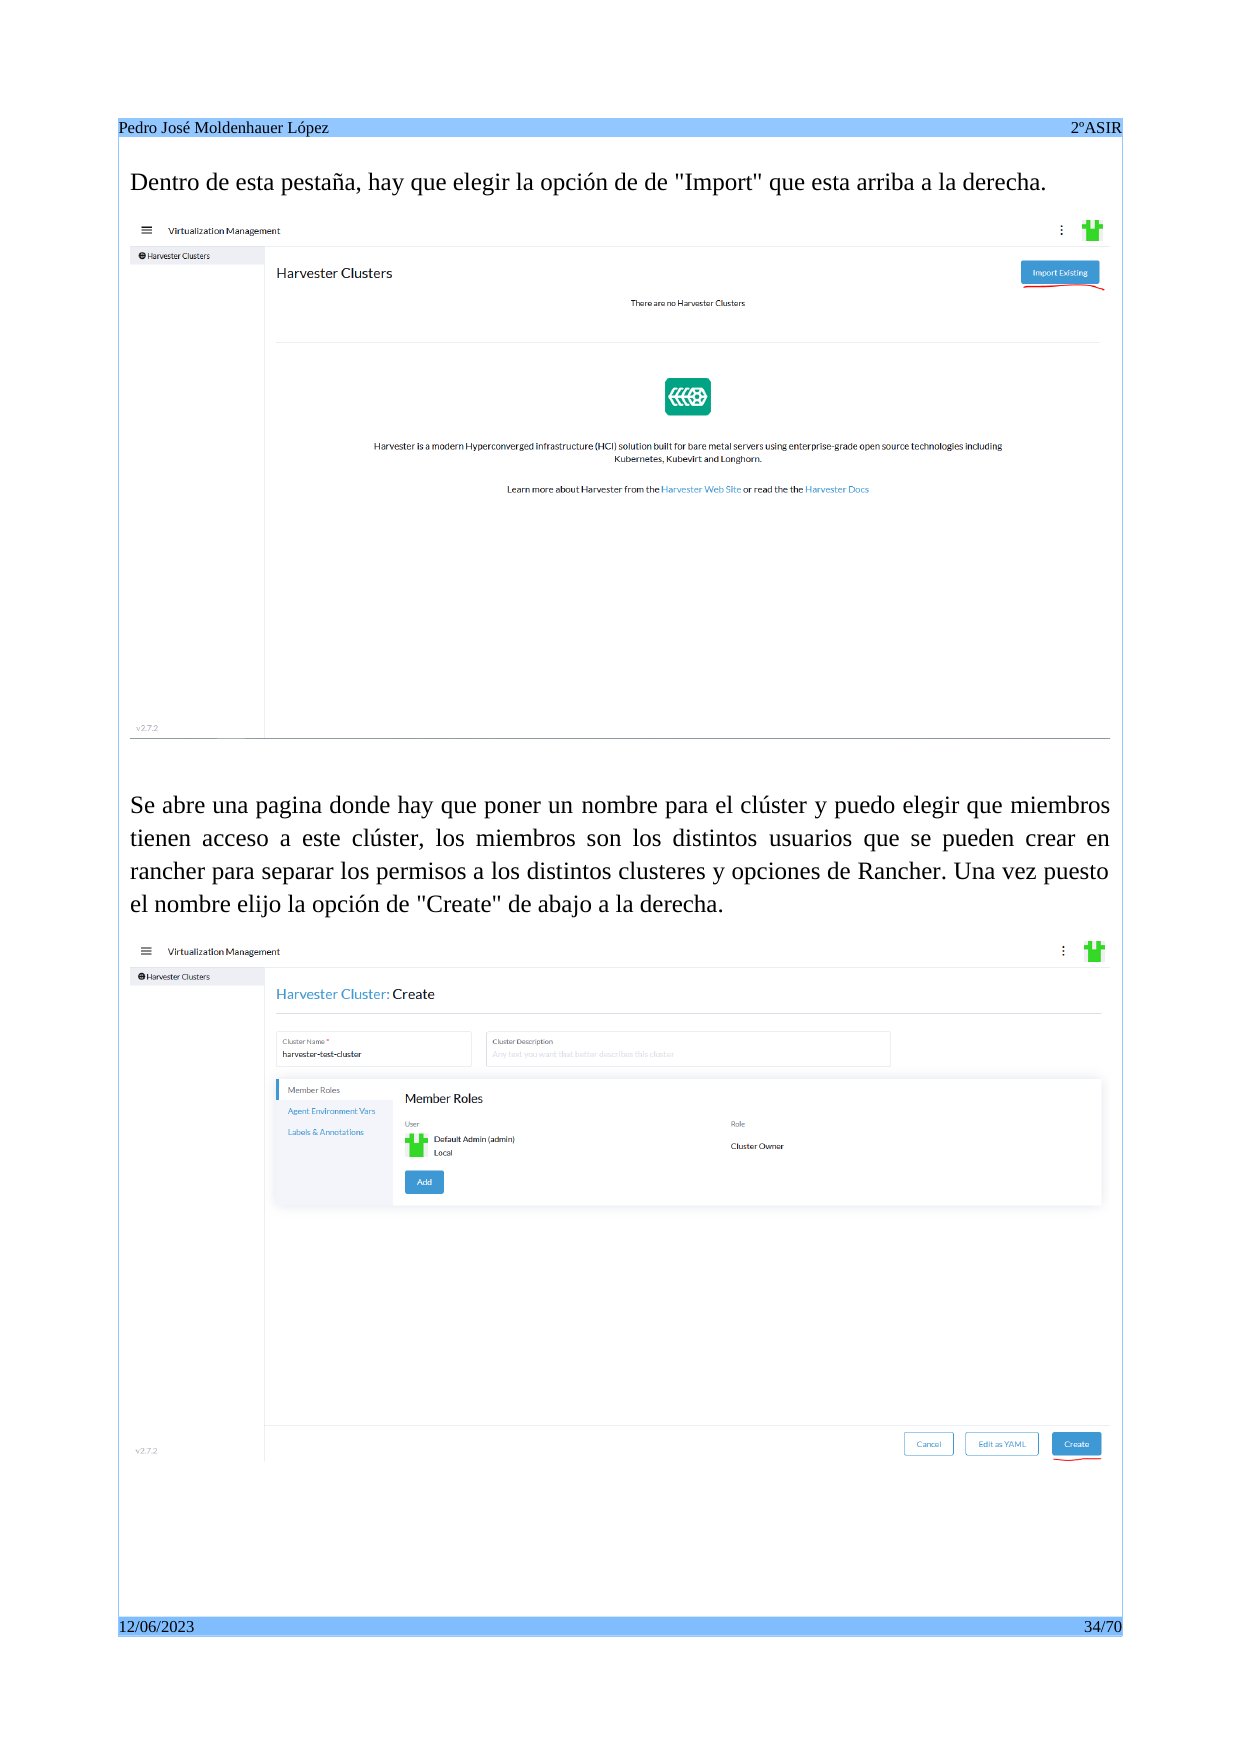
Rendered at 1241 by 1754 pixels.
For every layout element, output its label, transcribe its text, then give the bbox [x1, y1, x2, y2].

picture [130, 936, 1111, 1461]
text Se abre una pagina donde hay que poner un nombre para el clúster y puedo elegir que miembros tienen acceso a este clúster, los miembros son los distintos usuarios que se pueden crear en rancher para separar los permisos a los distintos clusteres y opciones de Rancher. Una vez puesto el nombre elijo la opción de "Create" de abajo a la derecha. [130, 790, 1110, 918]
picture [130, 214, 1111, 739]
text Dentro de esta pestaña, hay que elegir la opción de de "Import" que esta arriba a la derecha. [130, 167, 1110, 196]
